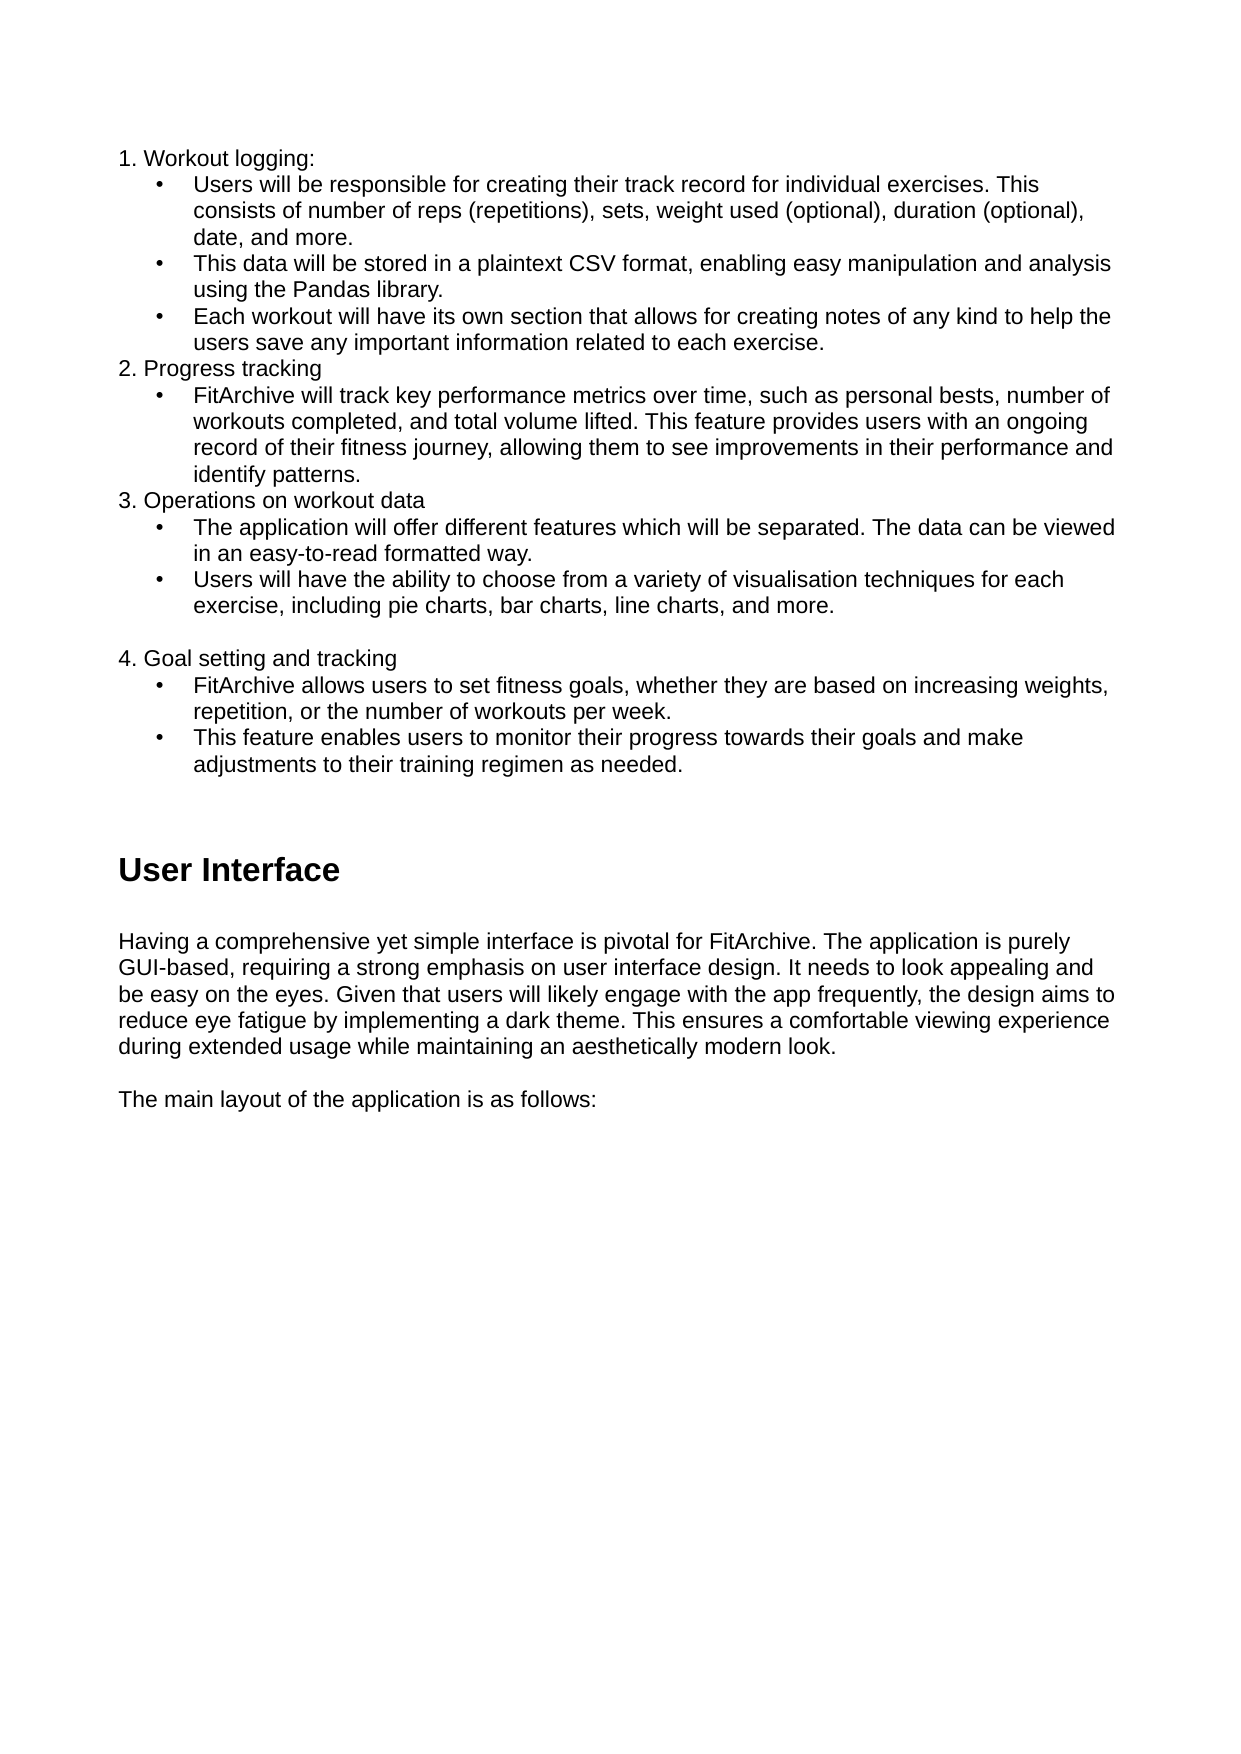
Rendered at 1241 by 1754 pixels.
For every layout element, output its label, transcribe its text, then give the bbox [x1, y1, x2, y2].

text The main layout of the application is as follows: [118, 1086, 1122, 1112]
list FitArchive will track key performance metrics over time, such as personal bests, number of workouts completed, and total volume lifted. This feature provides users with an ongoing record of their fitness journey, allowing them to see improvements in their performance and identify patterns. [156, 382, 1122, 487]
list Each workout will have its own section that allows for creating notes of any kind to help the users save any important information related to each exercise. [156, 303, 1122, 355]
text 3. Operations on workout data [118, 487, 1122, 513]
text Having a comprehensive yet simple interface is pivotal for FitArchive. The application is purely GUI-based, requiring a strong emphasis on user interface design. It needs to look appealing and be easy on the eyes. Given that users will likely engage with the app frequently, the design aims to reduce eye fatigue by implementing a dark theme. This ensures a comfortable viewing experience during extended usage while maintaining an aesthetically modern look. [118, 928, 1122, 1059]
text 1. Workout logging: [118, 144, 1122, 171]
list This feature enables users to monitor their progress towards their goals and make adjustments to their training regimen as needed. [156, 724, 1122, 777]
list The application will offer different features which will be separated. The data can be viewed in an easy-to-read formatted way. [156, 513, 1122, 566]
subtitle User Interface [118, 851, 1122, 889]
list Users will be responsible for creating their track record for individual exercises. This consists of number of reps (repetitions), sets, weight used (optional), duration (optional), date, and more. [156, 171, 1122, 250]
list Users will have the ability to choose from a variety of visualisation techniques for each exercise, including pie charts, bar charts, line charts, and more. [156, 566, 1122, 619]
text 4. Goal setting and tracking [118, 645, 1122, 672]
list FitArchive allows users to set fitness goals, whether they are based on increasing weights, repetition, or the number of workouts per week. [156, 672, 1122, 724]
list This data will be stored in a plaintext CSV format, enabling easy manipulation and analysis using the Pandas library. [156, 250, 1122, 303]
text 2. Progress tracking [118, 355, 1122, 382]
